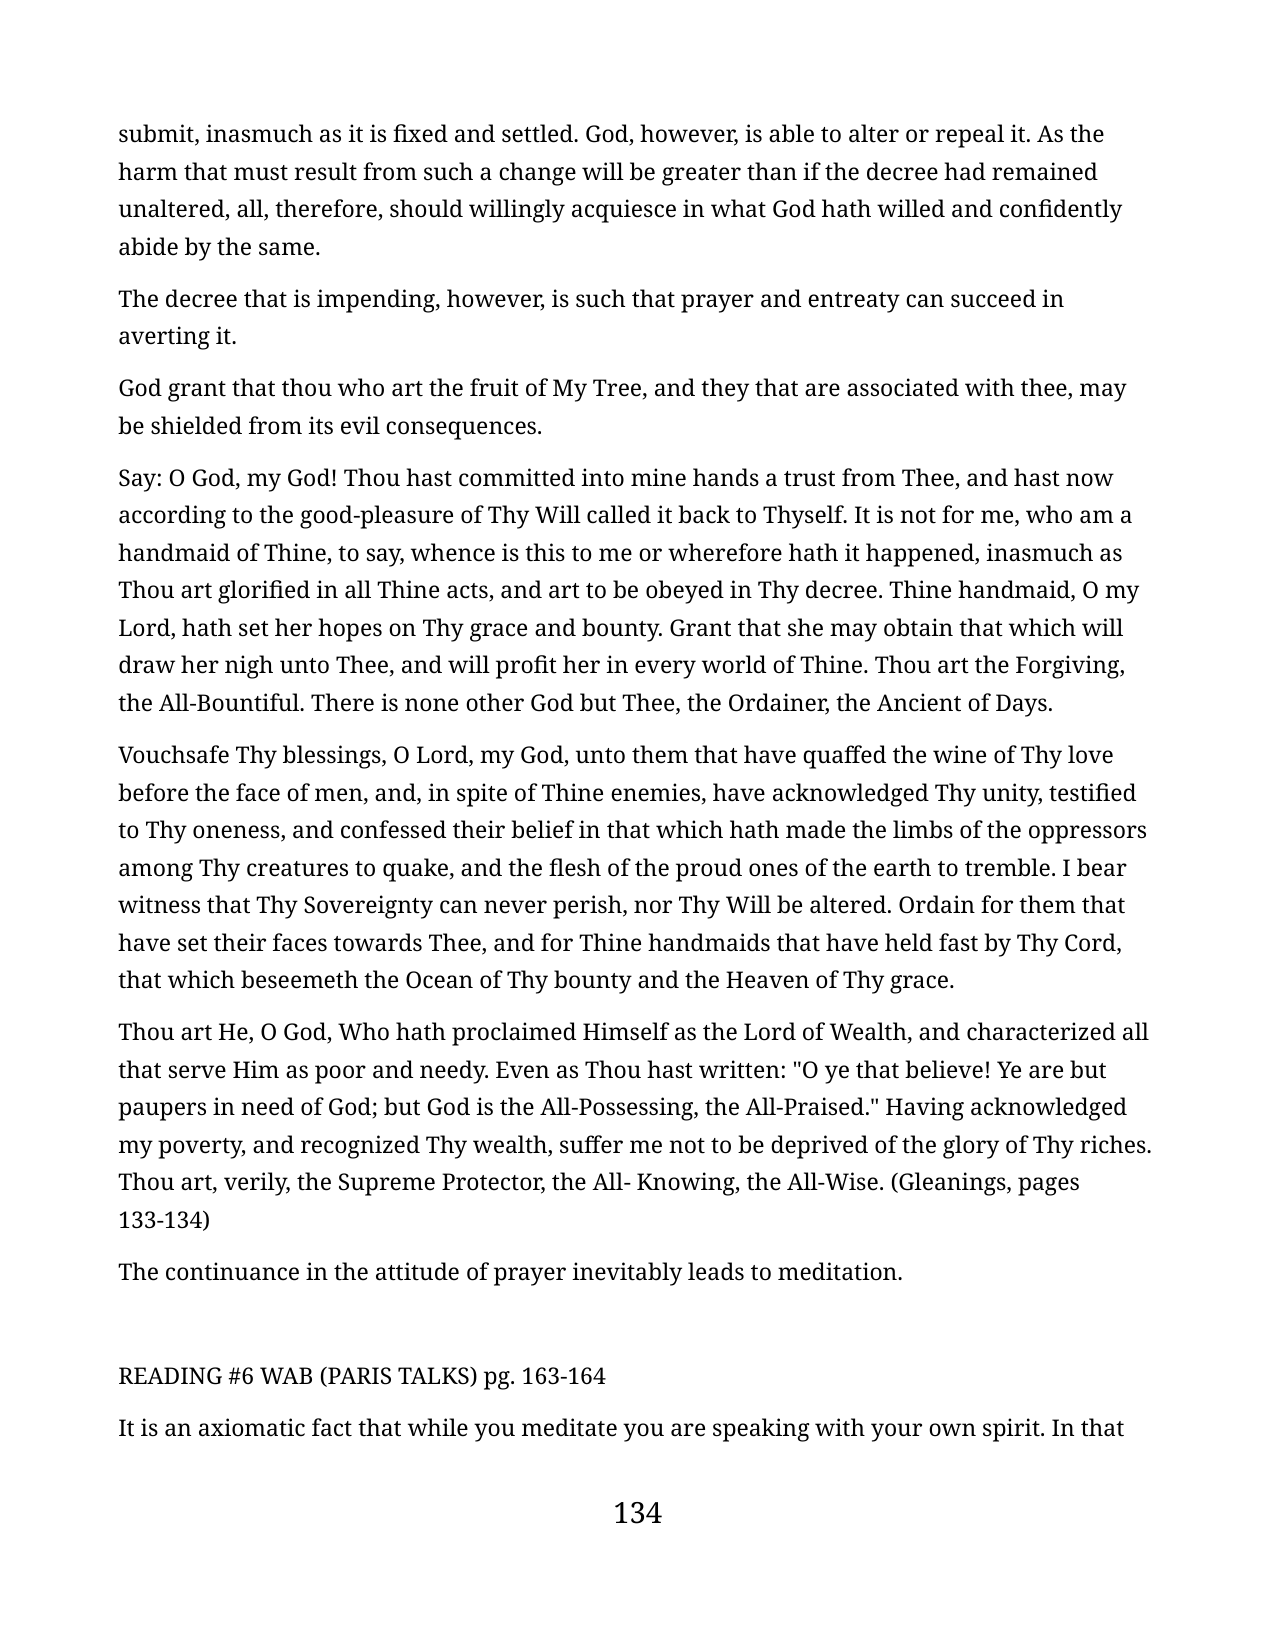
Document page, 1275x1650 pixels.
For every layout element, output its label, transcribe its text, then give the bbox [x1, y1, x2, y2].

text READING #6 WAB (PARIS TALKS) pg. 163‑164 [118, 1360, 1157, 1391]
text It is an axiomatic fact that while you meditate you are speaking with your own spirit. In that [118, 1412, 1157, 1443]
text The decree that is impending, however, is such that prayer and entreaty can succeed in averting it. [118, 283, 1157, 351]
text Thou art He, O God, Who hath proclaimed Himself as the Lord of Wealth, and characterized all that serve Him as poor and needy. Even as Thou hast written: "O ye that believe! Ye are but paupers in need of God; but God is the All‑Possessing, the All‑Praised." Having acknowledged my poverty, and recognized Thy wealth, suffer me not to be deprived of the glory of Thy riches. Thou art, verily, the Supreme Protector, the All‑ Knowing, the All‑Wise. (Gleanings, pages 133‑134) [118, 1016, 1157, 1235]
text God grant that thou who art the fruit of My Tree, and they that are associated with thee, may be shielded from its evil consequences. [118, 372, 1157, 441]
text The continuance in the attitude of prayer inevitably leads to meditation. [118, 1256, 1157, 1287]
text Vouchsafe Thy blessings, O Lord, my God, unto them that have quaffed the wine of Thy love before the face of men, and, in spite of Thine enemies, have acknowledged Thy unity, testified to Thy oneness, and confessed their belief in that which hath made the limbs of the oppressors among Thy creatures to quake, and the flesh of the proud ones of the earth to tremble. I bear witness that Thy Sovereignty can never perish, nor Thy Will be altered. Ordain for them that have set their faces towards Thee, and for Thine handmaids that have held fast by Thy Cord, that which beseemeth the Ocean of Thy bounty and the Heaven of Thy grace. [118, 739, 1157, 995]
text Say: O God, my God! Thou hast committed into mine hands a trust from Thee, and hast now according to the good‑pleasure of Thy Will called it back to Thyself. It is not for me, who am a handmaid of Thine, to say, whence is this to me or wherefore hath it happened, inasmuch as Thou art glorified in all Thine acts, and art to be obeyed in Thy decree. Thine handmaid, O my Lord, hath set her hopes on Thy grace and bounty. Grant that she may obtain that which will draw her nigh unto Thee, and will profit her in every world of Thine. Thou art the Forgiving, the All‑Bountiful. There is none other God but Thee, the Ordainer, the Ancient of Days. [118, 462, 1157, 718]
text submit, inasmuch as it is fixed and settled. God, however, is able to alter or repeal it. As the harm that must result from such a change will be greater than if the decree had remained unaltered, all, therefore, should willingly acquiesce in what God hath willed and confidently abide by the same. [118, 118, 1157, 262]
